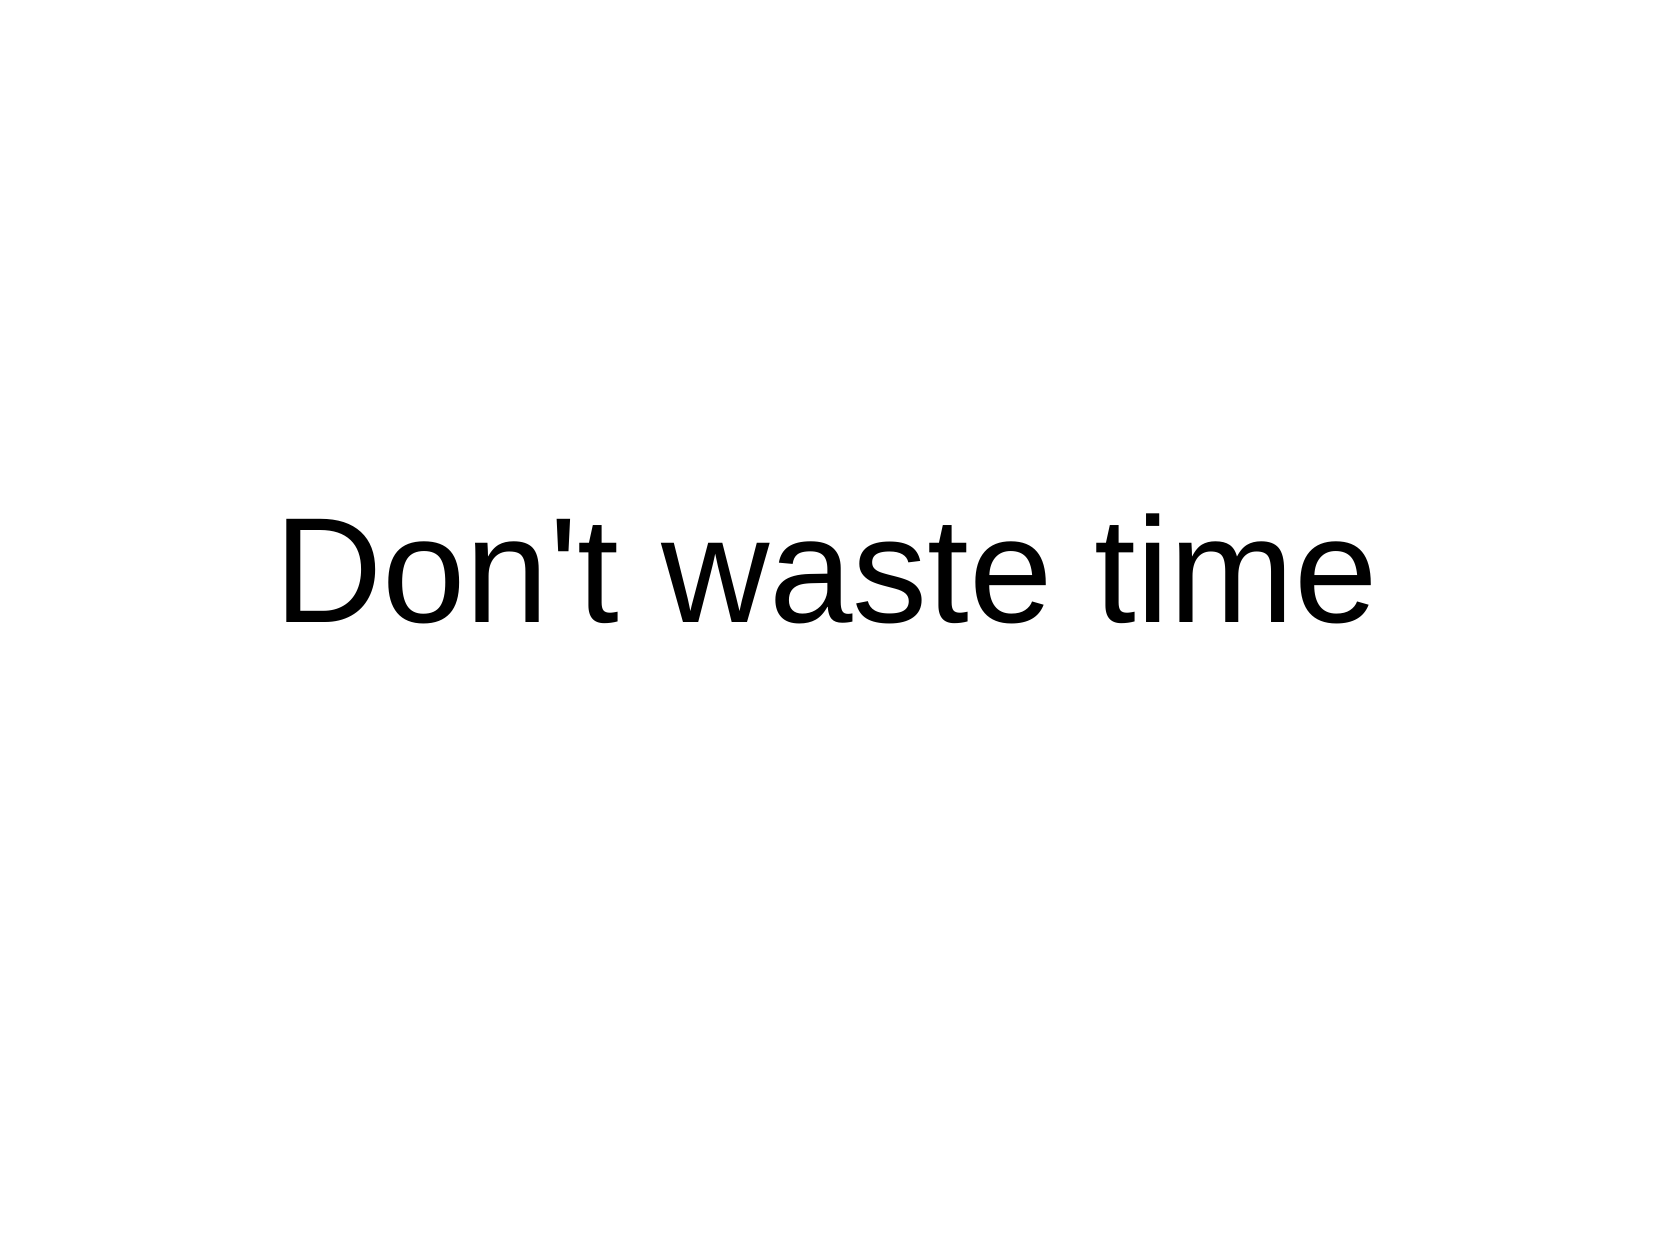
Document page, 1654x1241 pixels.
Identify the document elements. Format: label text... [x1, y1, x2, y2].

title Don't waste time [82, 49, 1571, 1093]
